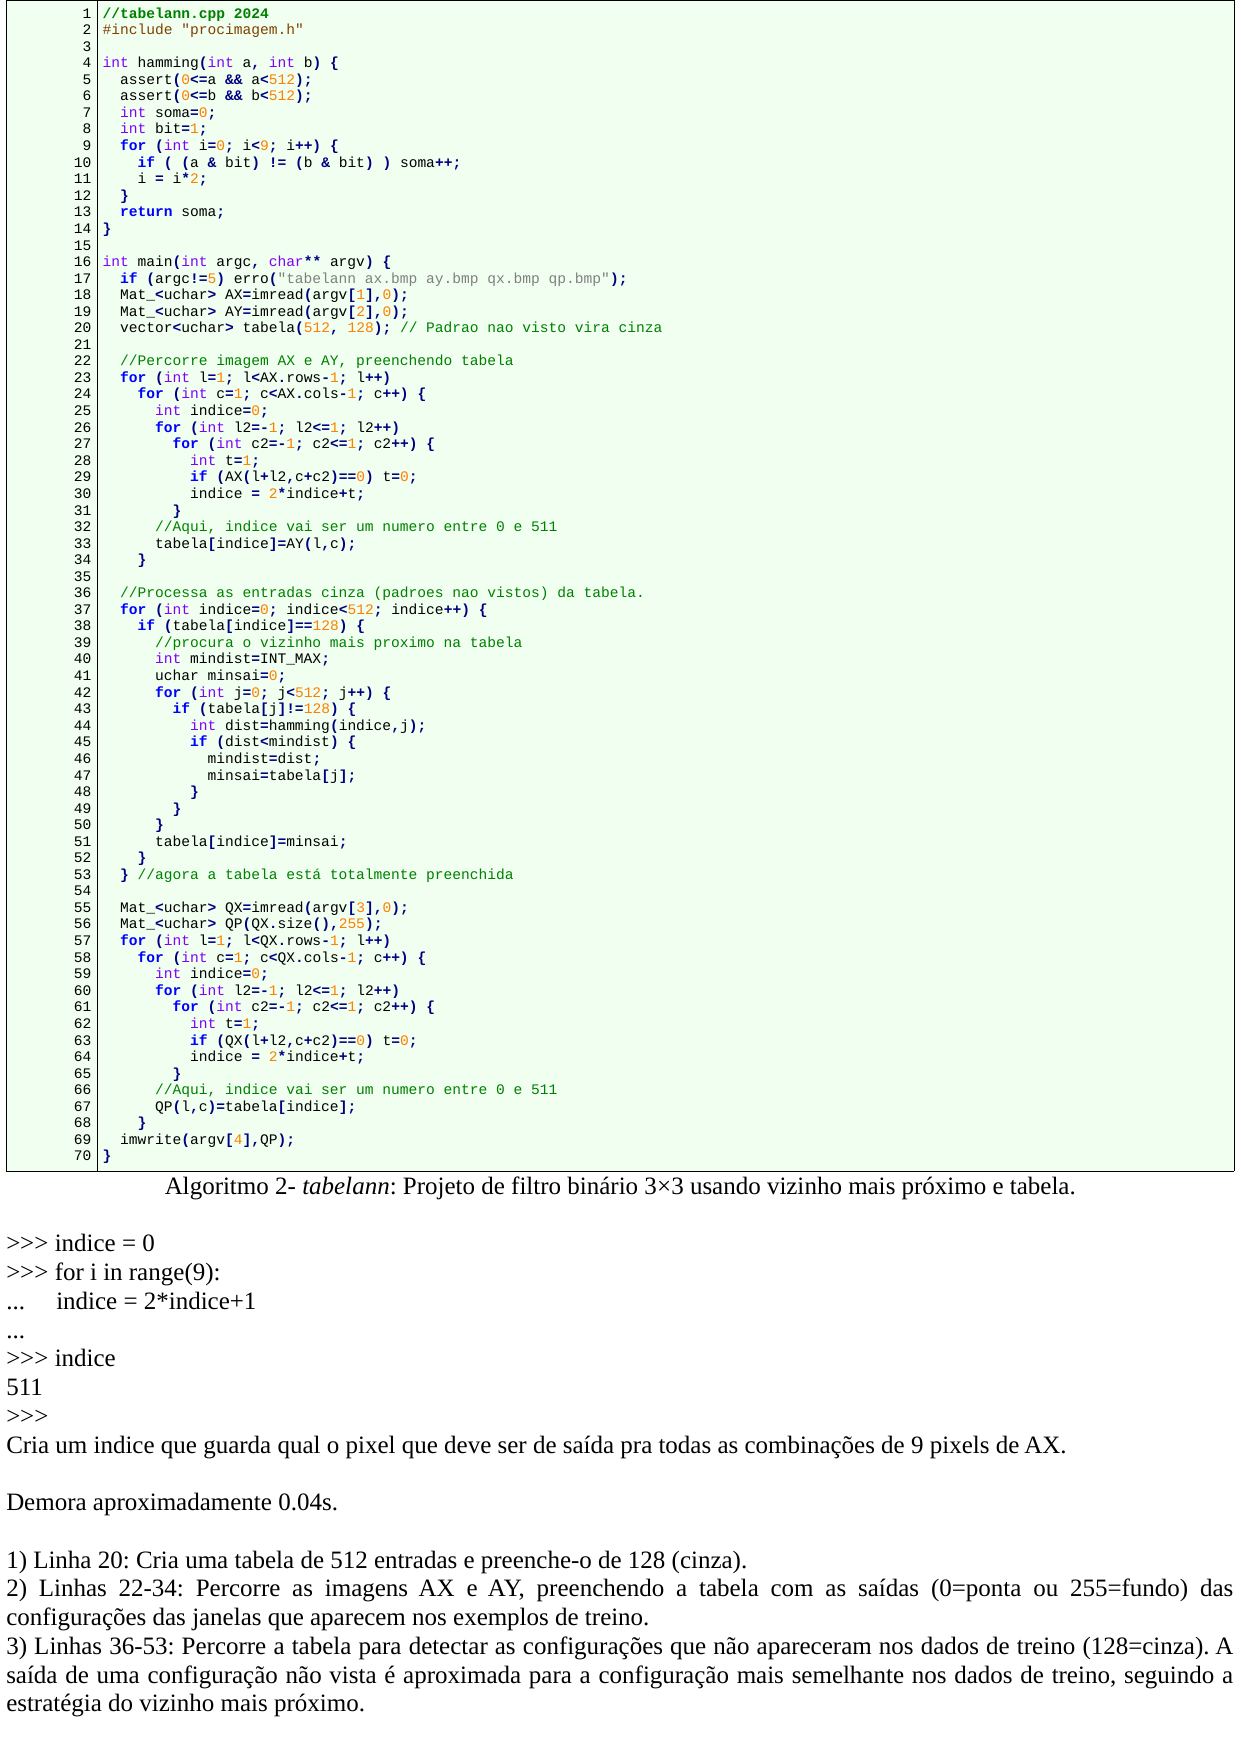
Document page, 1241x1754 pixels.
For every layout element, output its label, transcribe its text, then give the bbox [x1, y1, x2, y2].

text >>> [6, 1401, 1234, 1430]
text 511 [6, 1372, 1234, 1401]
text >>> for i in range(9): [6, 1257, 1234, 1286]
text Demora aproximadamente 0.04s. [6, 1487, 1234, 1516]
table_header 1 2 3 4 5 6 7 8 9 10 11 12 13 14 15 16 17 18 19 20 21 22 23 24 25 26 27 28 29 30 31 32 33 34 35 36 37 38 39 40 41 42 43 44 45 46 47 48 49 50 51 52 53 54 55 56 57 58 59 60 61 62 63 64 65 66 67 68 69 70 [7, 1, 97, 1171]
table_header //tabelann.cpp 2024 #include "procimagem.h" int hamming(int a, int b) { assert(0<=a && a<512); assert(0<=b && b<512); int soma=0; int bit=1; for (int i=0; i<9; i++) { if ( (a & bit) != (b & bit) ) soma++; i = i*2; } return soma; } int main(int argc, char** argv) { if (argc!=5) erro("tabelann ax.bmp ay.bmp qx.bmp qp.bmp"); Mat_<uchar> AX=imread(argv[1],0); Mat_<uchar> AY=imread(argv[2],0); vector<uchar> tabela(512, 128); // Padrao nao visto vira cinza //Percorre imagem AX e AY, preenchendo tabela for (int l=1; l<AX.rows-1; l++) for (int c=1; c<AX.cols-1; c++) { int indice=0; for (int l2=-1; l2<=1; l2++) for (int c2=-1; c2<=1; c2++) { int t=1; if (AX(l+l2,c+c2)==0) t=0; indice = 2*indice+t; } //Aqui, indice vai ser um numero entre 0 e 511 tabela[indice]=AY(l,c); } //Processa as entradas cinza (padroes nao vistos) da tabela. for (int indice=0; indice<512; indice++) { if (tabela[indice]==128) { //procura o vizinho mais proximo na tabela int mindist=INT_MAX; uchar minsai=0; for (int j=0; j<512; j++) { if (tabela[j]!=128) { int dist=hamming(indice,j); if (dist<mindist) { mindist=dist; minsai=tabela[j]; } } } tabela[indice]=minsai; } } //agora a tabela está totalmente preenchida Mat_<uchar> QX=imread(argv[3],0); Mat_<uchar> QP(QX.size(),255); for (int l=1; l<QX.rows-1; l++) for (int c=1; c<QX.cols-1; c++) { int indice=0; for (int l2=-1; l2<=1; l2++) for (int c2=-1; c2<=1; c2++) { int t=1; if (QX(l+l2,c+c2)==0) t=0; indice = 2*indice+t; } //Aqui, indice vai ser um numero entre 0 e 511 QP(l,c)=tabela[indice]; } imwrite(argv[4],QP); } [98, 1, 1234, 1171]
text Algoritmo 2- tabelann: Projeto de filtro binário 3×3 usando vizinho mais próximo e tabela. [6, 1172, 1234, 1200]
text 1) Linha 20: Cria uma tabela de 512 entradas e preenche-o de 128 (cinza). [6, 1545, 1234, 1573]
text 2) Linhas 22-34: Percorre as imagens AX e AY, preenchendo a tabela com as saídas (0=ponta ou 255=fundo) das configurações das janelas que aparecem nos exemplos de treino. [6, 1573, 1234, 1631]
text >>> indice = 0 [6, 1228, 1234, 1257]
text ... indice = 2*indice+1 [6, 1286, 1234, 1315]
text ... [6, 1315, 1234, 1343]
text Cria um indice que guarda qual o pixel que deve ser de saída pra todas as combinações de 9 pixels de AX. [6, 1430, 1234, 1458]
text >>> indice [6, 1343, 1234, 1372]
text 3) Linhas 36-53: Percorre a tabela para detectar as configurações que não apareceram nos dados de treino (128=cinza). A saída de uma configuração não vista é aproximada para a configuração mais semelhante nos dados de treino, seguindo a estratégia do vizinho mais próximo. [6, 1631, 1234, 1717]
